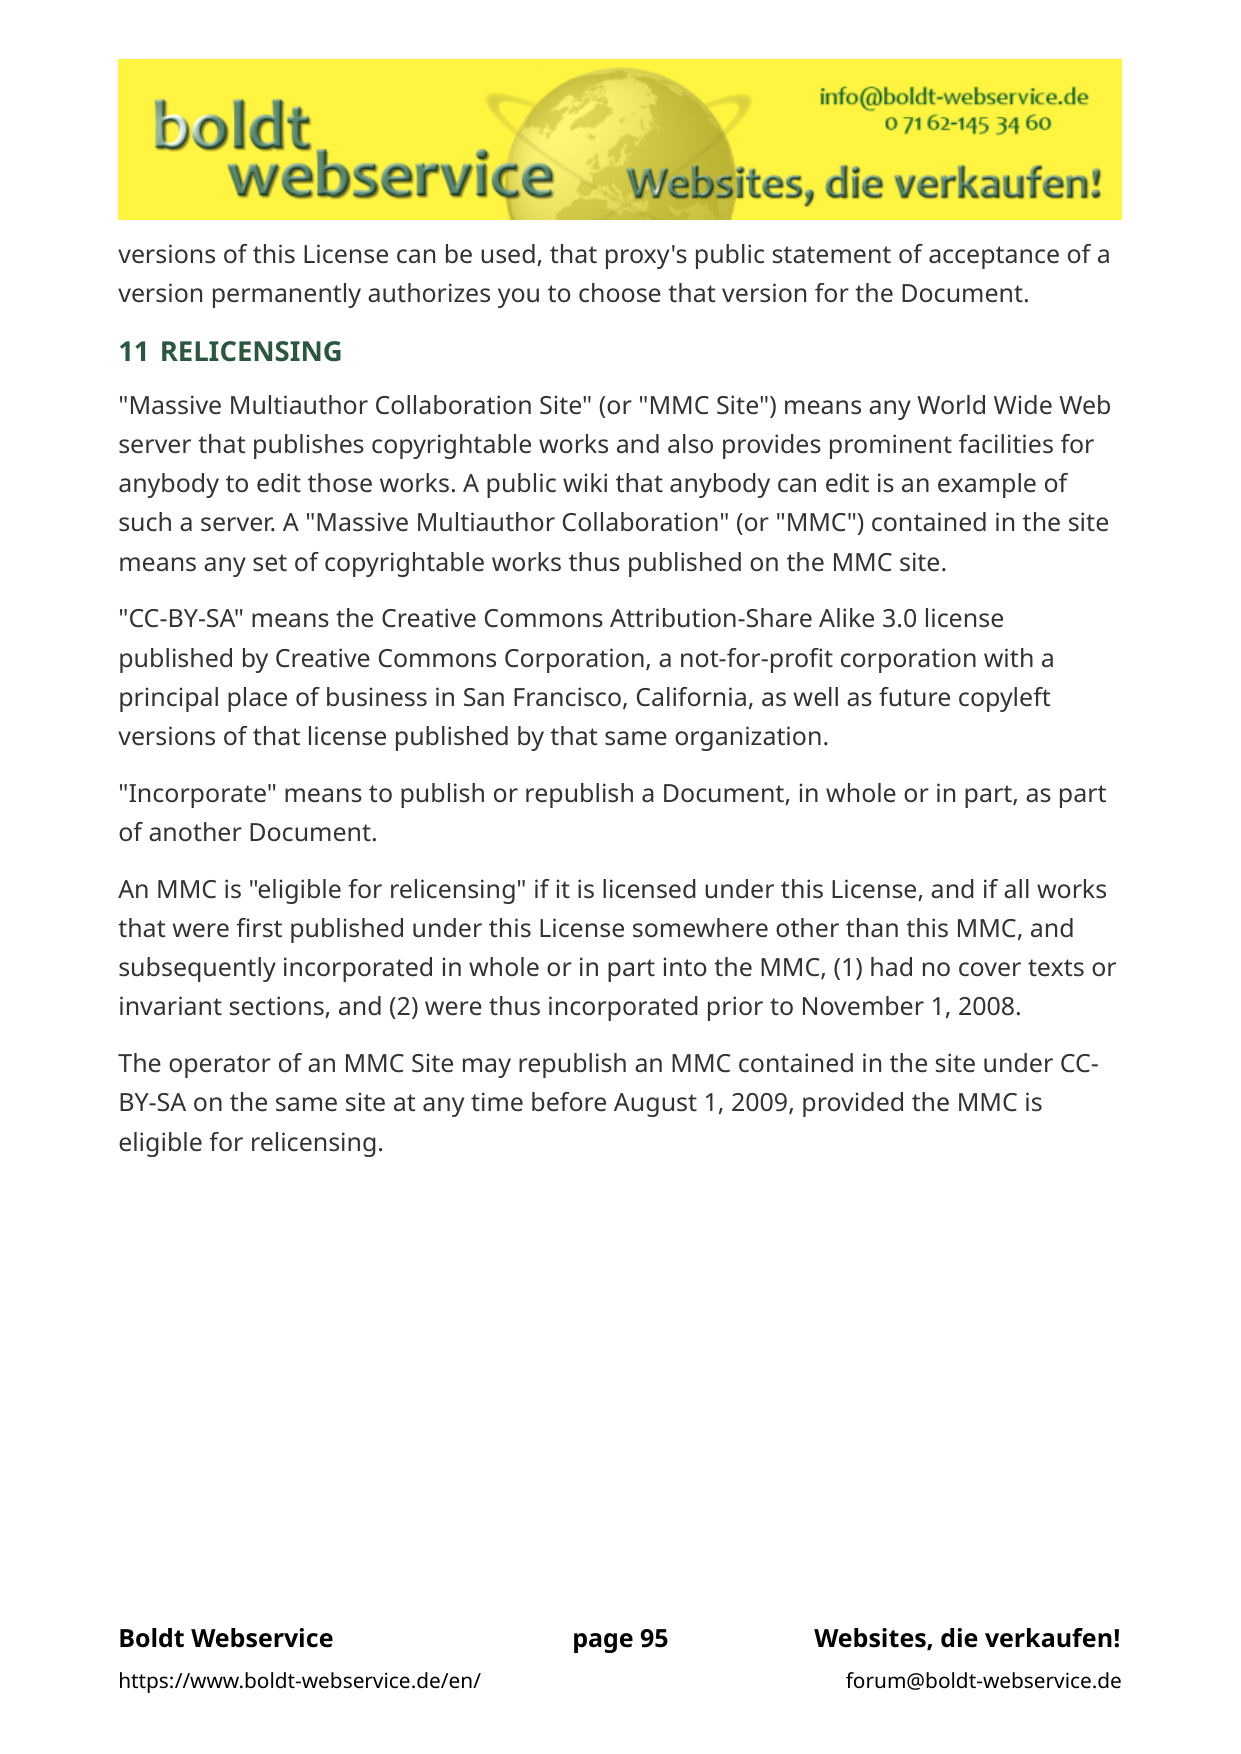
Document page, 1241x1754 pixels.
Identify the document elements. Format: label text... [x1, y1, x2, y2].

picture [118, 59, 1123, 220]
text The operator of an MMC Site may republish an MMC contained in the site under CC-BY-SA on the same site at any time before August 1, 2009, provided the MMC is eligible for relicensing. [118, 1046, 1122, 1158]
text An MMC is "eligible for relicensing" if it is licensed under this License, and if all works that were first published under this License somewhere other than this MMC, and subsequently incorporated in whole or in part into the MMC, (1) had no cover texts or invariant sections, and (2) were thus incorporated prior to November 1, 2008. [118, 871, 1122, 1023]
text "CC-BY-SA" means the Creative Commons Attribution-Share Alike 3.0 license published by Creative Commons Corporation, a not-for-profit corporation with a principal place of business in San Francisco, California, as well as future copyleft versions of that license published by that same organization. [118, 601, 1122, 753]
text "Massive Multiauthor Collaboration Site" (or "MMC Site") means any World Wide Web server that publishes copyrightable works and also provides prominent facilities for anybody to edit those works. A public wiki that anybody can edit is an example of such a server. A "Massive Multiauthor Collaboration" (or "MMC") contained in the site means any set of copyrightable works thus published on the MMC site. [118, 387, 1122, 578]
text "Incorporate" means to publish or republish a Document, in whole or in part, as part of another Document. [118, 775, 1122, 849]
subtitle RELICENSING [118, 332, 1122, 370]
text versions of this License can be used, that proxy's public statement of acceptance of a version permanently authorizes you to choose that version for the Document. [118, 236, 1122, 309]
